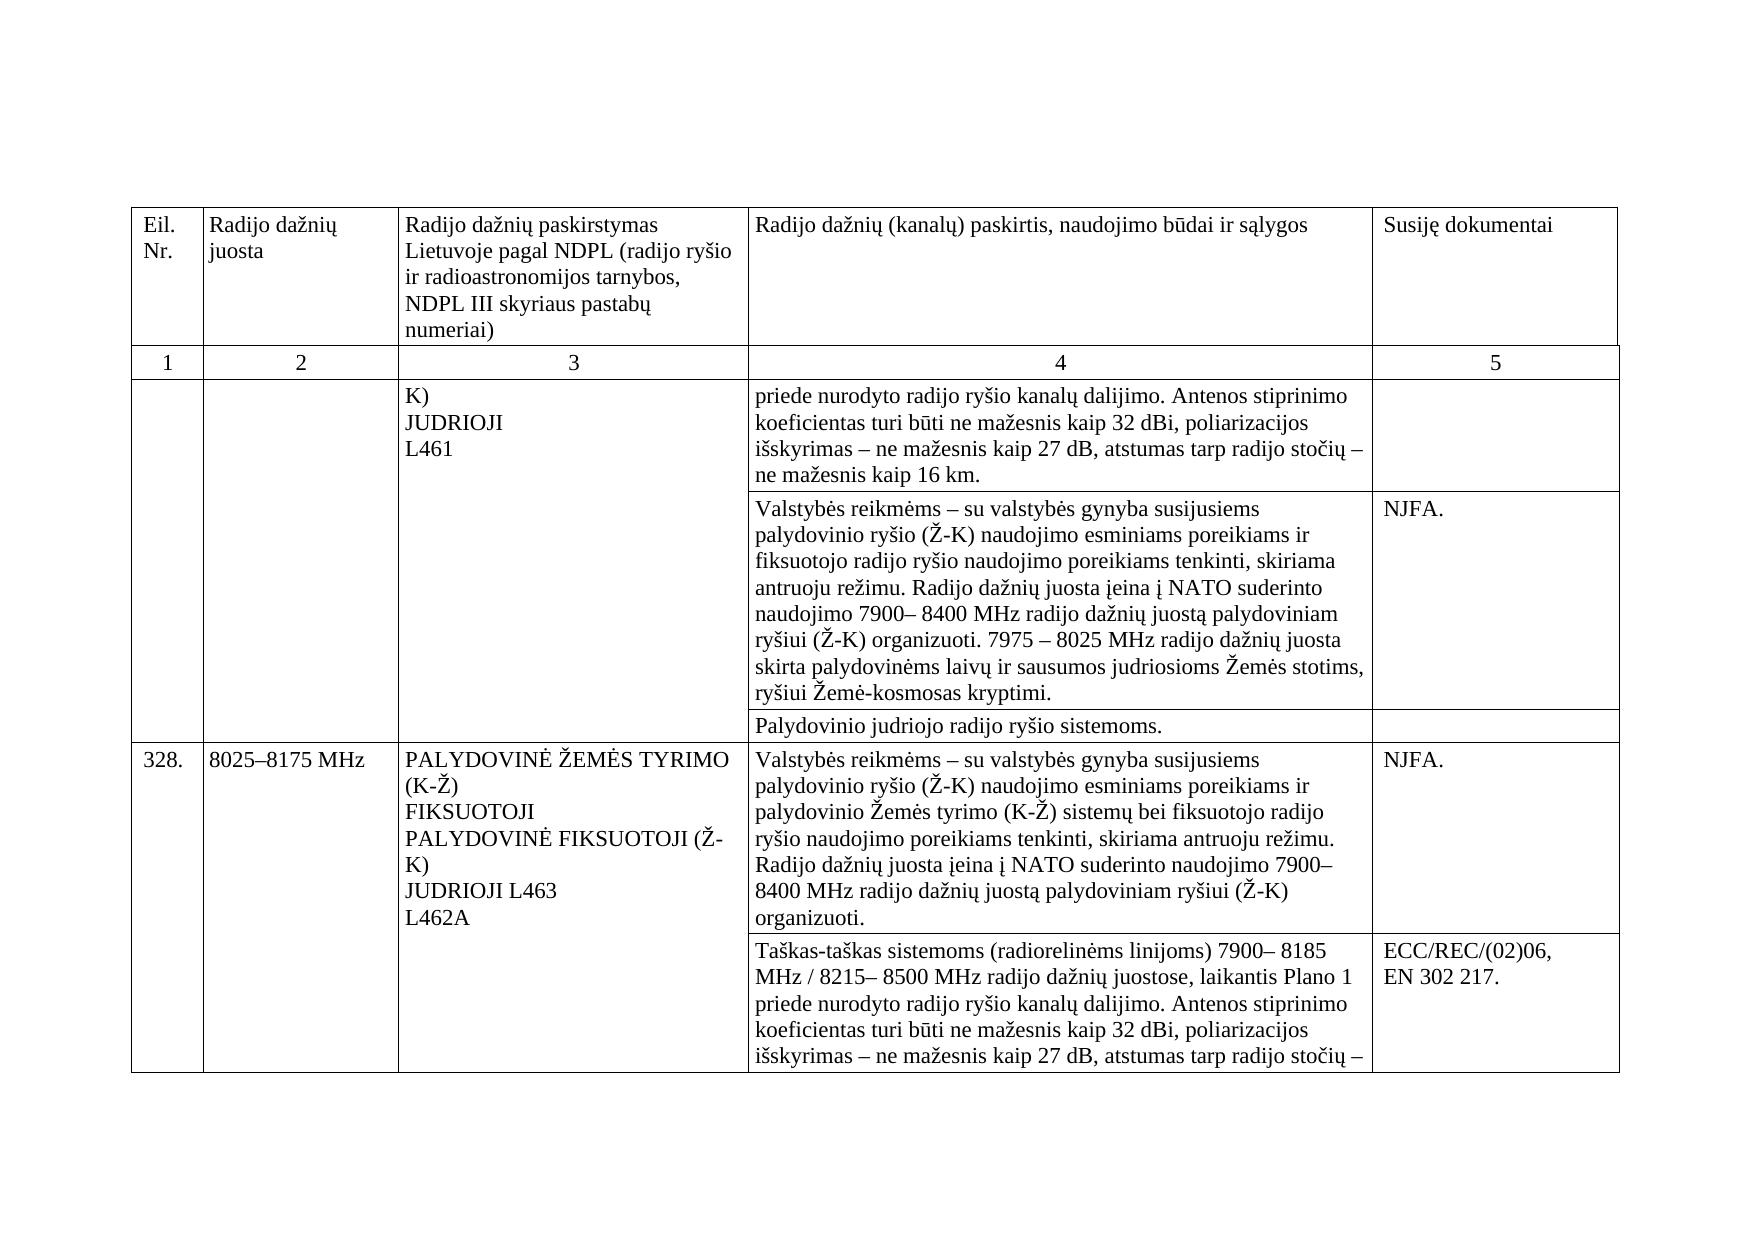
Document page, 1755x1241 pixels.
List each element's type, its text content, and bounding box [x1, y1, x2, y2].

table_header Eil. Nr. [132, 208, 203, 345]
table_cell [1373, 380, 1619, 491]
table_cell K) JUDRIOJI L461 [399, 380, 748, 742]
table_header Radijo dažnių paskirstymas Lietuvoje pagal NDPL (radijo ryšio ir radioastronomijos tarnybos, NDPL III skyriaus pastabų numeriai) [399, 208, 748, 345]
table_cell ECC/REC/(02)06, EN 302 217. [1373, 934, 1619, 1072]
table_cell [1373, 710, 1619, 742]
table_header Susiję dokumentai [1373, 208, 1617, 345]
table_cell PALYDOVINĖ ŽEMĖS TYRIMO (K-Ž) FIKSUOTOJI PALYDOVINĖ FIKSUOTOJI (Ž-K) JUDRIOJI L463 L462A [399, 743, 748, 1072]
table_cell NJFA. [1373, 743, 1619, 933]
table_cell Palydovinio judriojo radijo ryšio sistemoms. [749, 710, 1372, 742]
table_header Radijo dažnių (kanalų) paskirtis, naudojimo būdai ir sąlygos [749, 208, 1372, 345]
table_cell priede nurodyto radijo ryšio kanalų dalijimo. Antenos stiprinimo koeficientas turi būti ne mažesnis kaip 32 dBi, poliarizacijos išskyrimas – ne mažesnis kaip 27 dB, atstumas tarp radijo stočių – ne mažesnis kaip 16 km. [749, 380, 1372, 491]
table_cell 4 [749, 346, 1372, 378]
table_cell 328. [132, 743, 203, 1072]
table_cell Valstybės reikmėms – su valstybės gynyba susijusiems palydovinio ryšio (Ž-K) naudojimo esminiams poreikiams ir fiksuotojo radijo ryšio naudojimo poreikiams tenkinti, skiriama antruoju režimu. Radijo dažnių juosta įeina į NATO suderinto naudojimo 7900– 8400 MHz radijo dažnių juostą palydoviniam ryšiui (Ž-K) organizuoti. 7975 – 8025 MHz radijo dažnių juosta skirta palydovinėms laivų ir sausumos judriosioms Žemės stotims, ryšiui Žemė-kosmosas kryptimi. [749, 492, 1372, 708]
table_cell 3 [399, 346, 748, 378]
table_header Radijo dažnių juosta [204, 208, 398, 345]
table_cell 5 [1373, 346, 1619, 378]
table_cell 2 [204, 346, 398, 378]
table_cell Valstybės reikmėms – su valstybės gynyba susijusiems palydovinio ryšio (Ž-K) naudojimo esminiams poreikiams ir palydovinio Žemės tyrimo (K-Ž) sistemų bei fiksuotojo radijo ryšio naudojimo poreikiams tenkinti, skiriama antruoju režimu. Radijo dažnių juosta įeina į NATO suderinto naudojimo 7900– 8400 MHz radijo dažnių juostą palydoviniam ryšiui (Ž-K) organizuoti. [749, 743, 1372, 933]
table_cell [132, 380, 203, 742]
table_cell 8025–8175 MHz [204, 743, 398, 1072]
table_cell 1 [132, 346, 203, 378]
table_cell [204, 380, 398, 742]
table_cell Taškas-taškas sistemoms (radiorelinėms linijoms) 7900– 8185 MHz / 8215– 8500 MHz radijo dažnių juostose, laikantis Plano 1 priede nurodyto radijo ryšio kanalų dalijimo. Antenos stiprinimo koeficientas turi būti ne mažesnis kaip 32 dBi, poliarizacijos išskyrimas – ne mažesnis kaip 27 dB, atstumas tarp radijo stočių – [749, 934, 1372, 1072]
table_cell NJFA. [1373, 492, 1619, 708]
